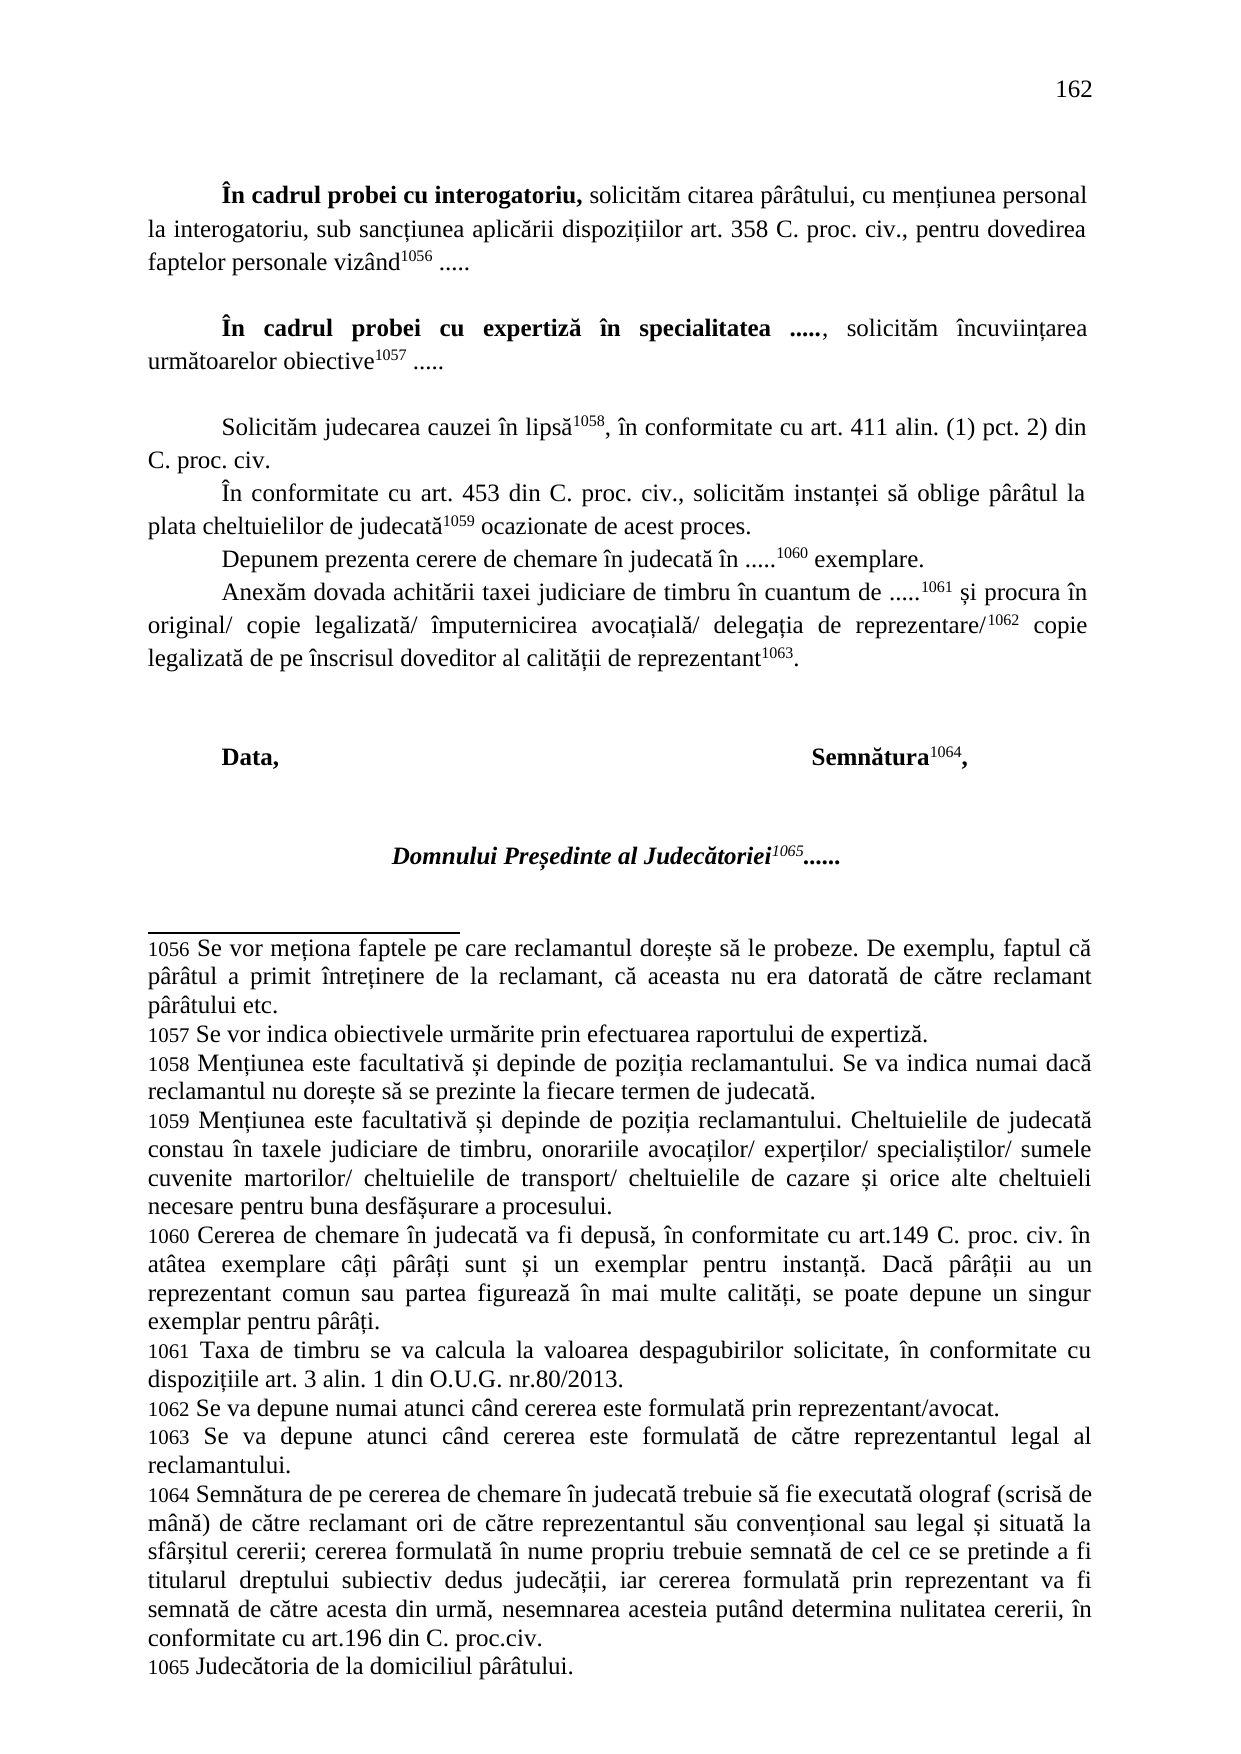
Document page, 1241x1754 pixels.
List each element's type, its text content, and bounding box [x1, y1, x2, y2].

text Semnătura de pe cererea de chemare în judecată trebuie să fie executată olograf (scrisă de mână) de către reclamant ori de către reprezentantul său convențional sau legal și situată la sfârșitul cererii; cererea formulată în nume propriu trebuie semnată de cel ce se pretinde a fi titularul dreptului subiectiv dedus judecății, iar cererea formulată prin reprezentant va fi semnată de către acesta din urmă, nesemnarea acesteia putând determina nulitatea cererii, în conformitate cu art.196 din C. proc.civ. [148, 1479, 1093, 1651]
text Anexăm dovada achitării taxei judiciare de timbru în cuantum de ..... și procura în original/ copie legalizată/ împuternicirea avocațială/ delegația de reprezentare/ copie legalizată de pe înscrisul doveditor al calității de reprezentant. [148, 577, 1087, 672]
text Se vor indica obiectivele urmărite prin efectuarea raportului de expertiză. [148, 1019, 1093, 1048]
text Judecătoria de la domiciliul pârâtului. [148, 1651, 1093, 1680]
text Cererea de chemare în judecată va fi depusă, în conformitate cu art.149 C. proc. civ. în atâtea exemplare câți pârâți sunt și un exemplar pentru instanță. Dacă pârâții au un reprezentant comun sau partea figurează în mai multe calități, se poate depune un singur exemplar pentru pârâți. [148, 1220, 1093, 1335]
text Depunem prezenta cerere de chemare în judecată în ..... exemplare. [148, 544, 1087, 573]
text Domnului Președinte al Judecătoriei...... [148, 841, 1087, 870]
text În cadrul probei cu expertiză în specialitatea ....., solicităm încuviințarea următoarelor obiective ..... [148, 313, 1087, 374]
text Taxa de timbru se va calcula la valoarea despagubirilor solicitate, în conformitate cu dispozițiile art. 3 alin. 1 din O.U.G. nr.80/2013. [148, 1335, 1093, 1393]
text În conformitate cu art. 453 din C. proc. civ., solicităm instanței să oblige pârâtul la plata cheltuielilor de judecată ocazionate de acest proces. [148, 478, 1087, 539]
text Mențiunea este facultativă și depinde de poziția reclamantului. Se va indica numai dacă reclamantul nu dorește să se prezinte la fiecare termen de judecată. [148, 1048, 1093, 1105]
text Se va depune numai atunci când cererea este formulată prin reprezentant/avocat. [148, 1393, 1093, 1421]
text Data, Semnătura, [148, 742, 1087, 771]
text În cadrul probei cu interogatoriu, solicităm citarea pârâtului, cu mențiunea personal la interogatoriu, sub sancțiunea aplicării dispozițiilor art. 358 C. proc. civ., pentru dovedirea faptelor personale vizând ..... [148, 181, 1087, 275]
text Se vor meționa faptele pe care reclamantul dorește să le probeze. De exemplu, faptul că pârâtul a primit întreținere de la reclamant, că aceasta nu era datorată de către reclamant pârâtului etc. [148, 933, 1093, 1019]
text Mențiunea este facultativă și depinde de poziția reclamantului. Cheltuielile de judecată constau în taxele judiciare de timbru, onorariile avocaților/ experților/ specialiștilor/ sumele cuvenite martorilor/ cheltuielile de transport/ cheltuielile de cazare și orice alte cheltuieli necesare pentru buna desfășurare a procesului. [148, 1105, 1093, 1220]
text Solicităm judecarea cauzei în lipsă, în conformitate cu art. 411 alin. (1) pct. 2) din C. proc. civ. [148, 412, 1087, 473]
text Se va depune atunci când cererea este formulată de către reprezentantul legal al reclamantului. [148, 1421, 1093, 1479]
